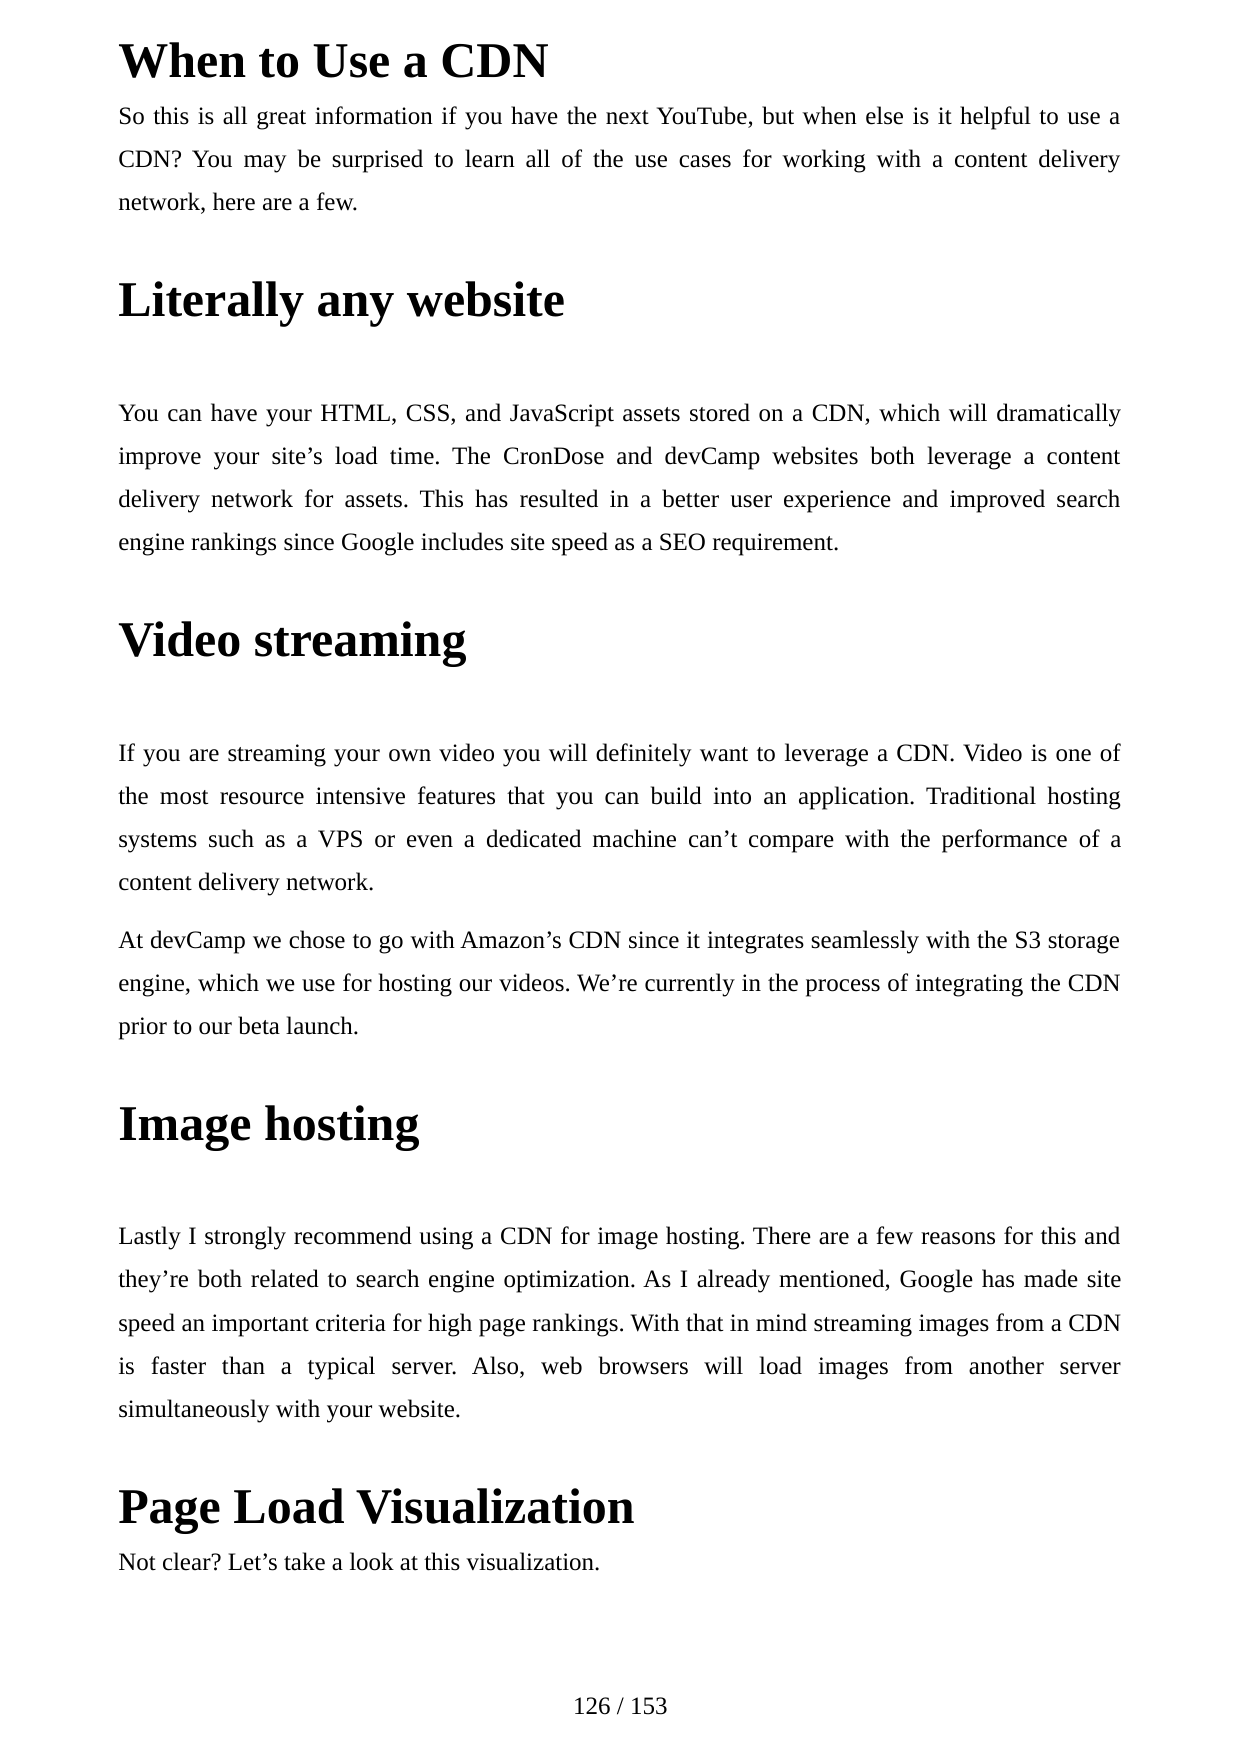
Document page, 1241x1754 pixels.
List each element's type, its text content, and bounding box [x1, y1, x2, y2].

subtitle Video streaming [118, 610, 1122, 667]
text So this is all great information if you have the next YouTube, but when else is it helpful to use a CDN? You may be surprised to learn all of the use cases for working with a content delivery network, here are a few. [118, 101, 1122, 216]
text Not clear? Let’s take a look at this visualization. [118, 1547, 1122, 1575]
text If you are streaming your own video you will definitely want to leverage a CDN. Video is one of the most resource intensive features that you can build into an application. Traditional hosting systems such as a VPS or even a dedicated machine can’t compare with the performance of a content delivery network. [118, 738, 1122, 896]
subtitle Page Load Visualization [118, 1477, 1122, 1534]
text You can have your HTML, CSS, and JavaScript assets stored on a CDN, which will dramatically improve your site’s load time. The CronDose and devCamp websites both leverage a content delivery network for assets. This has resulted in a better user experience and improved search engine rankings since Google includes site speed as a SEO requirement. [118, 398, 1122, 556]
text At devCamp we chose to go with Amazon’s CDN since it integrates seamlessly with the S3 storage engine, which we use for hosting our videos. We’re currently in the process of integrating the CDN prior to our beta launch. [118, 925, 1122, 1040]
text Lastly I strongly recommend using a CDN for image hosting. There are a few reasons for this and they’re both related to search engine optimization. As I already mentioned, Google has made site speed an important criteria for high page rankings. With that in mind streaming images from a CDN is faster than a typical server. Also, web browsers will load images from another server simultaneously with your website. [118, 1221, 1122, 1423]
subtitle When to Use a CDN [118, 31, 1122, 89]
subtitle Literally any website [118, 270, 1122, 328]
subtitle Image hosting [118, 1094, 1122, 1151]
